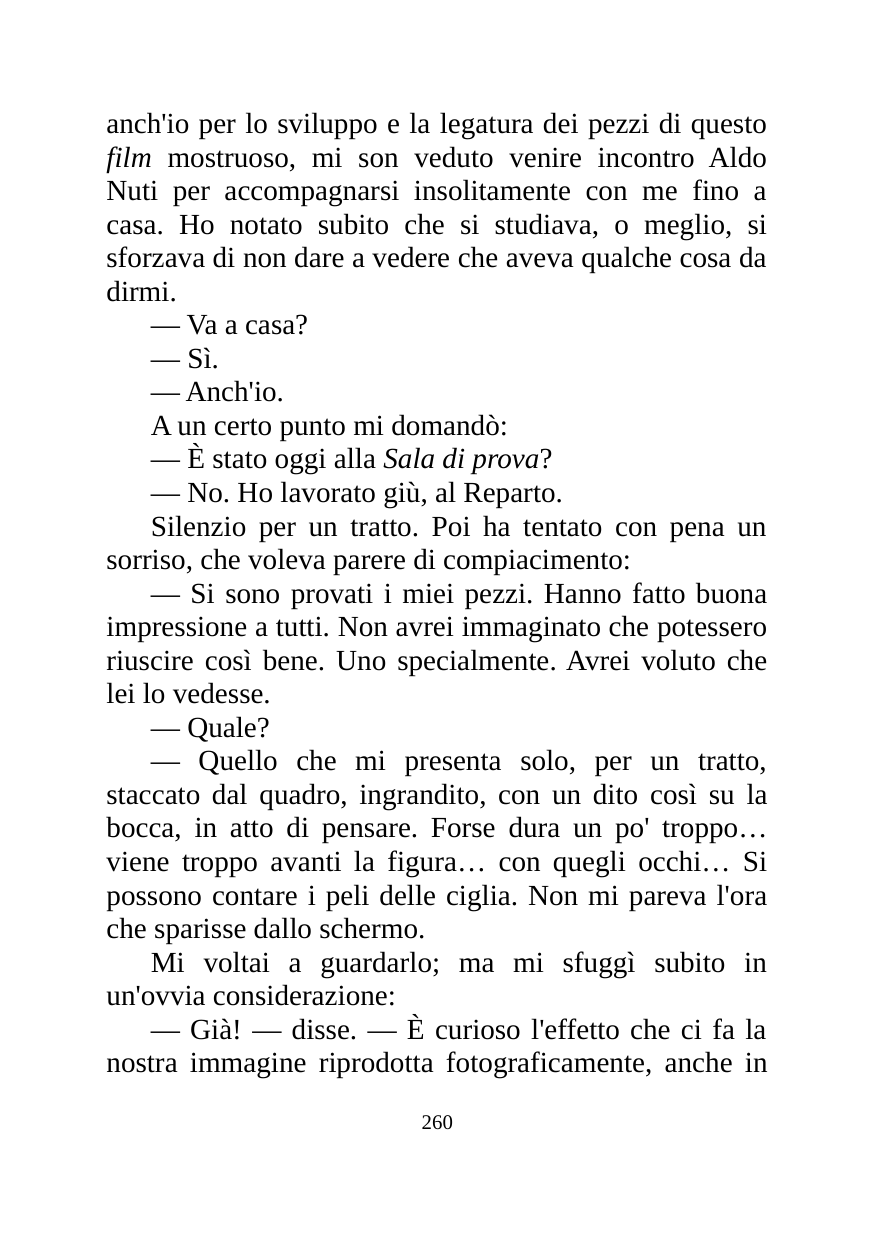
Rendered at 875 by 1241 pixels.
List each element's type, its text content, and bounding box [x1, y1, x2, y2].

text — Già! — disse. — È curioso l'effetto che ci fa la nostra immagine riprodotta fotograficamente, anche in [106, 1012, 768, 1079]
text Mi voltai a guardarlo; ma mi sfuggì subito in un'ovvia considerazione: [106, 945, 768, 1012]
text — No. Ho lavorato giù, al Reparto. [106, 475, 768, 509]
text — È stato oggi alla Sala di prova? [106, 442, 768, 475]
text — Quello che mi presenta solo, per un tratto, staccato dal quadro, ingrandito, con un dito così su la bocca, in atto di pensare. Forse dura un po' troppo… viene troppo avanti la figura… con quegli occhi… Si possono contare i peli delle ciglia. Non mi pareva l'ora che sparisse dallo schermo. [106, 743, 768, 945]
text — Quale? [106, 710, 768, 743]
text — Si sono provati i miei pezzi. Hanno fatto buona impressione a tutti. Non avrei immaginato che potessero riuscire così bene. Uno specialmente. Avrei voluto che lei lo vedesse. [106, 576, 768, 710]
text — Sì. [106, 341, 768, 374]
text A un certo punto mi domandò: [106, 408, 768, 442]
text — Anch'io. [106, 374, 768, 408]
text — Va a casa? [106, 307, 768, 341]
text Silenzio per un tratto. Poi ha tentato con pena un sorriso, che voleva parere di compiacimento: [106, 509, 768, 576]
text anch'io per lo sviluppo e la legatura dei pezzi di questo film mostruoso, mi son veduto venire incontro Aldo Nuti per accompagnarsi insolitamente con me fino a casa. Ho notato subito che si studiava, o meglio, si sforzava di non dare a vedere che aveva qualche cosa da dirmi. [106, 106, 768, 307]
